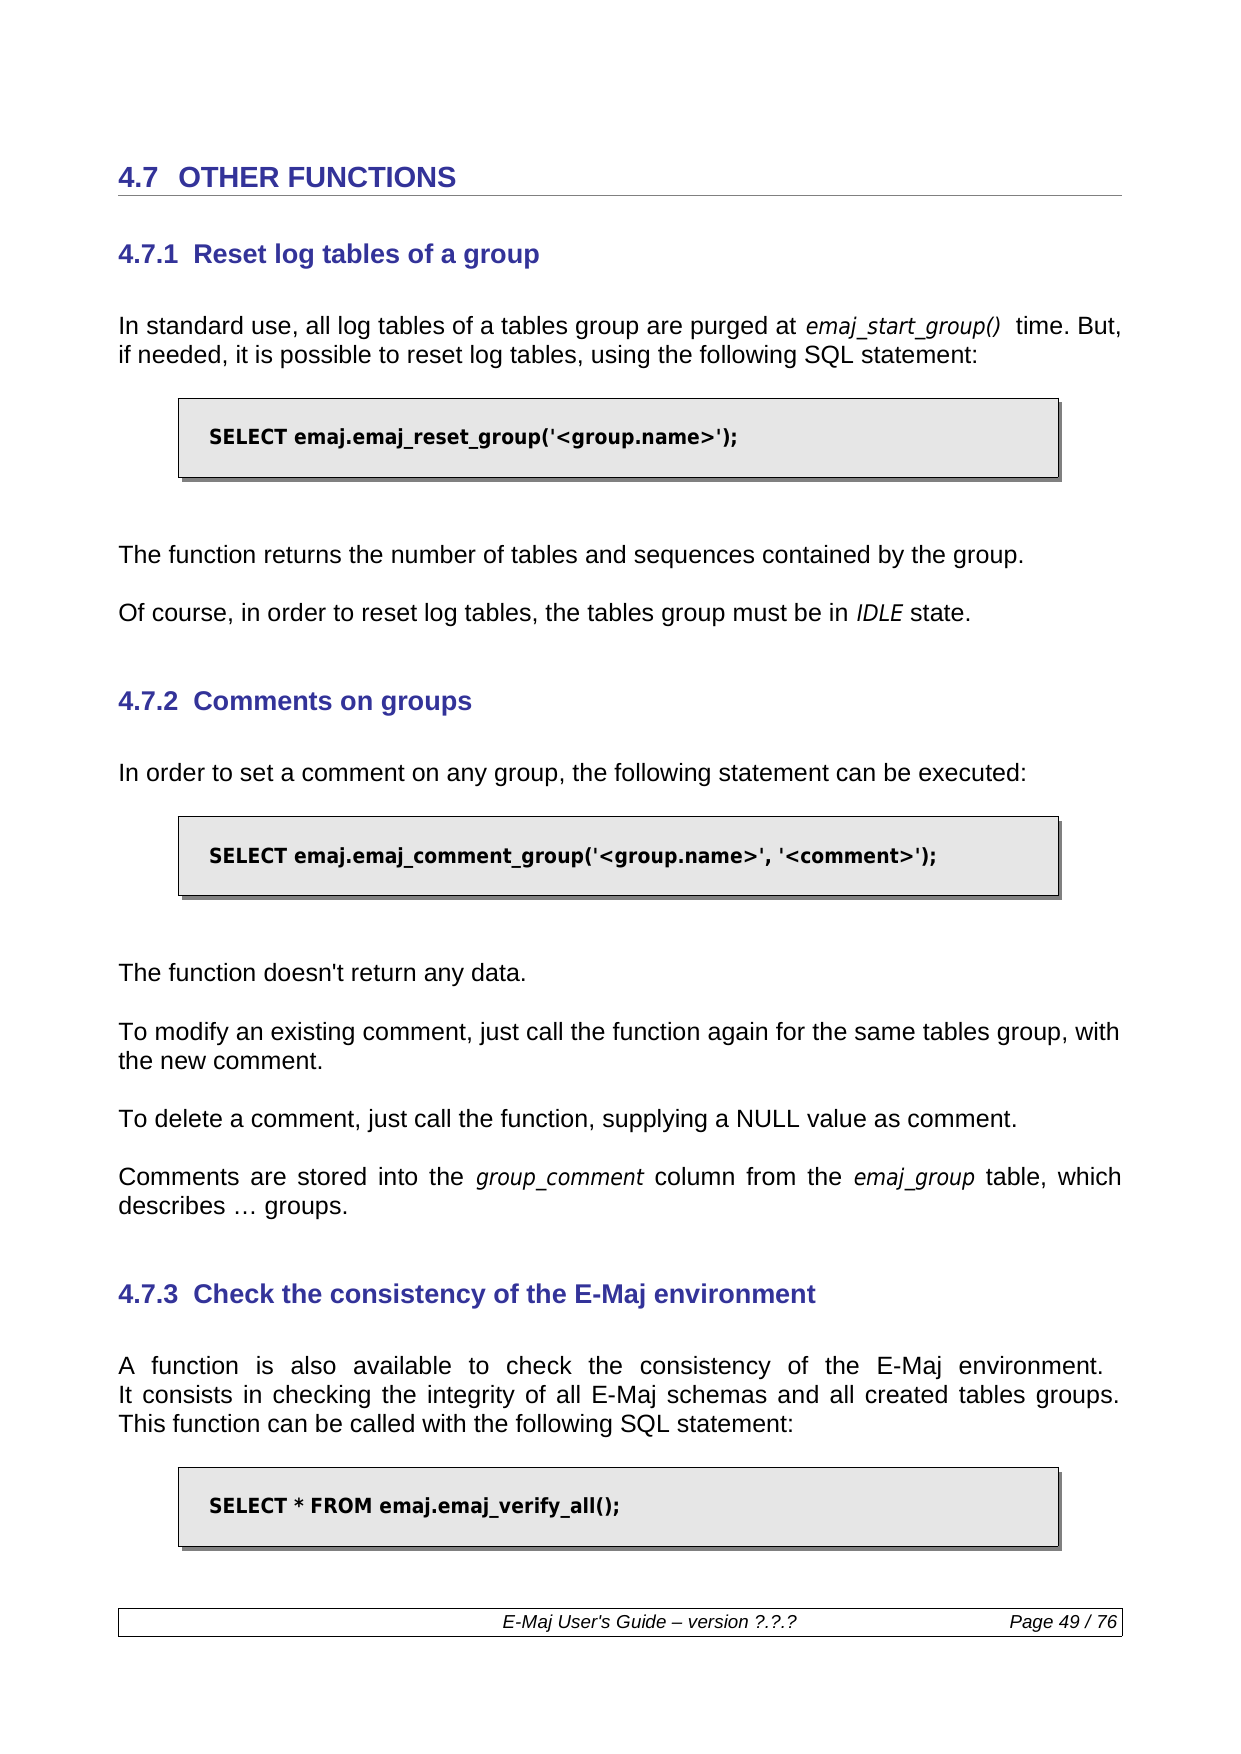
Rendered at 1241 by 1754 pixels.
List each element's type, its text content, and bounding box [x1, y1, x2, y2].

text Of course, in order to reset log tables, the tables group must be in IDLE state. [118, 598, 1122, 627]
text To delete a comment, just call the function, supplying a NULL value as comment. [118, 1104, 1122, 1133]
subtitle Check the consistency of the E-Maj environment [118, 1278, 1122, 1309]
text SELECT emaj.emaj_comment_group('<group.name>', '<comment>'); [179, 841, 1058, 865]
subtitle Other functions [118, 160, 1122, 195]
text The function doesn't return any data. [118, 958, 1122, 987]
text SELECT emaj.emaj_reset_group('<group.name>'); [179, 422, 1058, 447]
text SELECT * FROM emaj.emaj_verify_all(); [179, 1491, 1058, 1516]
text A function is also available to check the consistency of the E-Maj environment. It consists in checking the integrity of all E-Maj schemas and all created tables groups. This function can be called with the following SQL statement: [118, 1351, 1122, 1438]
text Comments are stored into the group_comment column from the emaj_group table, which describes … groups. [118, 1162, 1122, 1220]
subtitle Reset log tables of a group [118, 238, 1122, 269]
subtitle Comments on groups [118, 685, 1122, 716]
text In order to set a comment on any group, the following statement can be executed: [118, 758, 1122, 787]
text To modify an existing comment, just call the function again for the same tables group, with the new comment. [118, 1016, 1122, 1074]
text In standard use, all log tables of a tables group are purged at emaj_start_group() time. But, if needed, it is possible to reset log tables, using the following SQL statement: [118, 311, 1122, 369]
text The function returns the number of tables and sequences contained by the group. [118, 540, 1122, 569]
